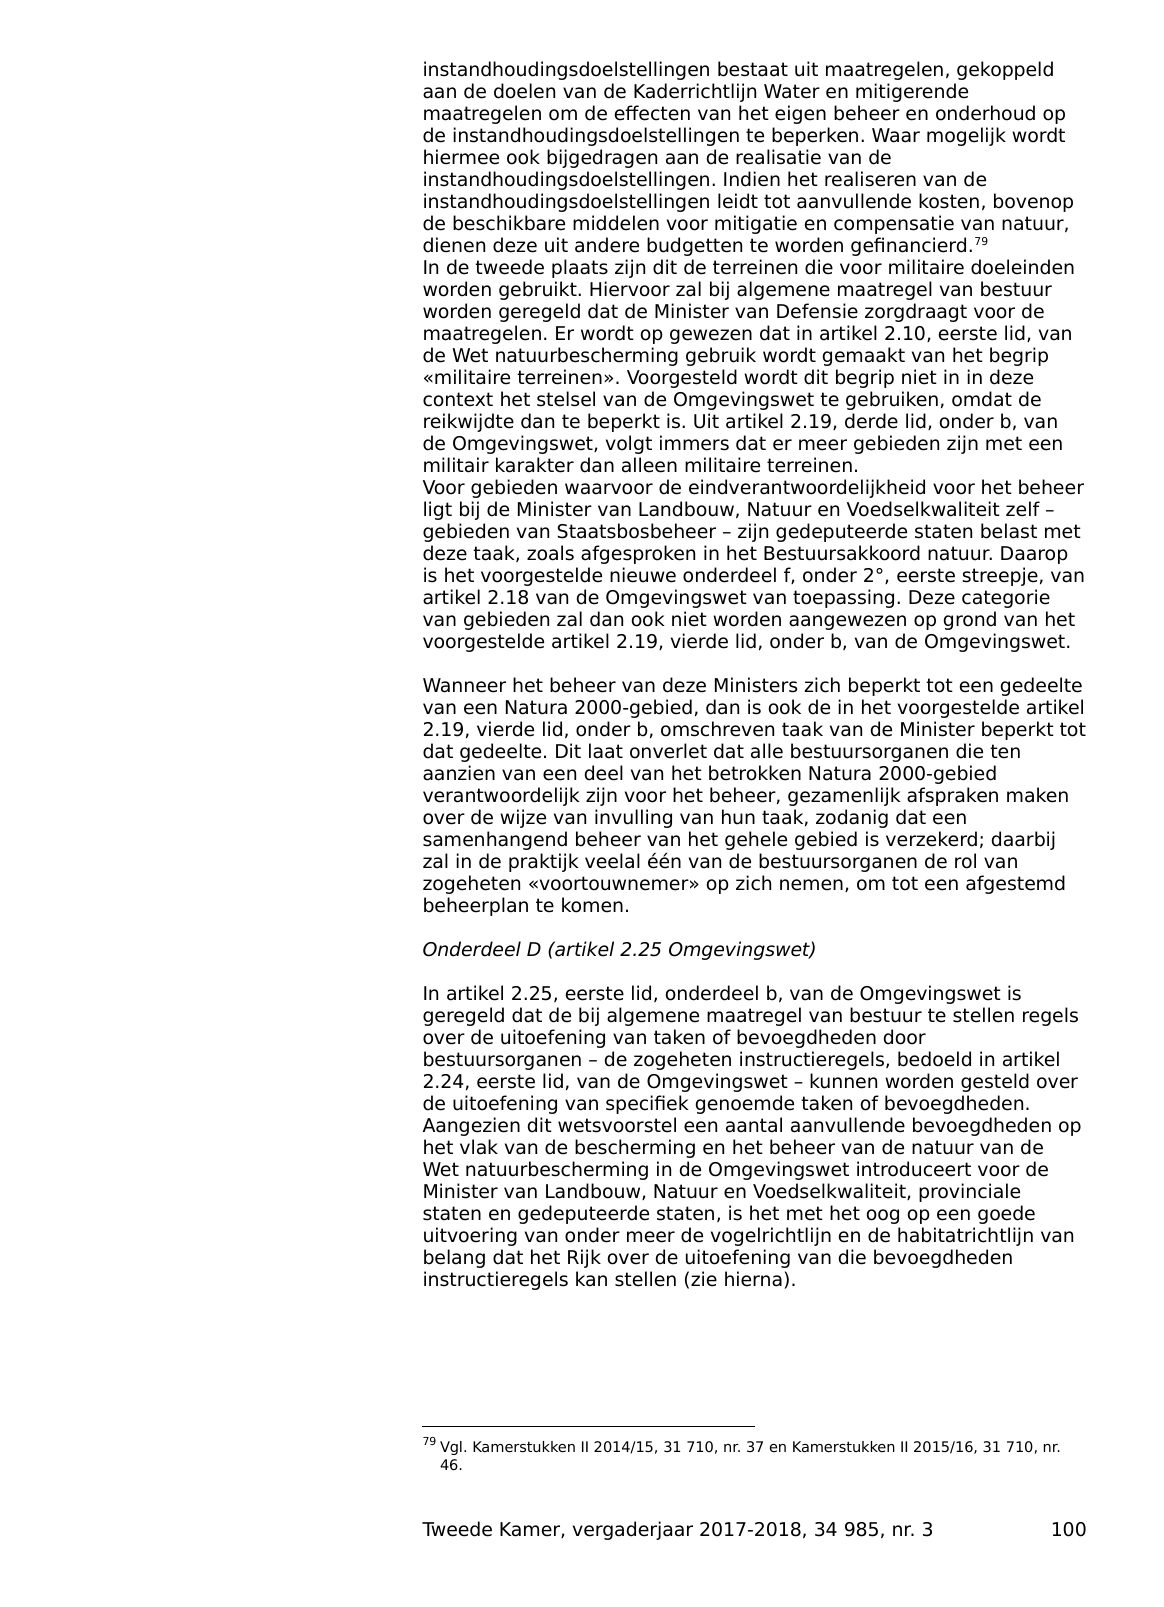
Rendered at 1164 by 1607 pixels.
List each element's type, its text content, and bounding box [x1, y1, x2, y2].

text In de tweede plaats zijn dit de terreinen die voor militaire doeleinden worden gebruikt. Hiervoor zal bij algemene maatregel van bestuur worden geregeld dat de Minister van Defensie zorgdraagt voor de maatregelen. Er wordt op gewezen dat in artikel 2.10, eerste lid, van de Wet natuurbescherming gebruik wordt gemaakt van het begrip «militaire terreinen». Voorgesteld wordt dit begrip niet in in deze context het stelsel van de Omgevingswet te gebruiken, omdat de reikwijdte dan te beperkt is. Uit artikel 2.19, derde lid, onder b, van de Omgevingswet, volgt immers dat er meer gebieden zijn met een militair karakter dan alleen militaire terreinen. [422, 257, 1087, 477]
text Voor gebieden waarvoor de eindverantwoordelijkheid voor het beheer ligt bij de Minister van Landbouw, Natuur en Voedselkwaliteit zelf – gebieden van Staatsbosbeheer – zijn gedeputeerde staten belast met deze taak, zoals afgesproken in het Bestuursakkoord natuur. Daarop is het voorgestelde nieuwe onderdeel f, onder 2°, eerste streepje, van artikel 2.18 van de Omgevingswet van toepassing. Deze categorie van gebieden zal dan ook niet worden aangewezen op grond van het voorgestelde artikel 2.19, vierde lid, onder b, van de Omgevingswet. [422, 477, 1087, 652]
text In artikel 2.25, eerste lid, onderdeel b, van de Omgevingswet is geregeld dat de bij algemene maatregel van bestuur te stellen regels over de uitoefening van taken of bevoegdheden door bestuursorganen – de zogeheten instructieregels, bedoeld in artikel 2.24, eerste lid, van de Omgevingswet – kunnen worden gesteld over de uitoefening van specifiek genoemde taken of bevoegdheden. [422, 983, 1087, 1115]
text instandhoudingsdoelstellingen bestaat uit maatregelen, gekoppeld aan de doelen van de Kaderrichtlijn Water en mitigerende maatregelen om de effecten van het eigen beheer en onderhoud op de instandhoudingsdoelstellingen te beperken. Waar mogelijk wordt hiermee ook bijgedragen aan de realisatie van de instandhoudingsdoelstellingen. Indien het realiseren van de instandhoudingsdoelstellingen leidt tot aanvullende kosten, bovenop de beschikbare middelen voor mitigatie en compensatie van natuur, dienen deze uit andere budgetten te worden gefinancierd. [422, 59, 1087, 257]
text Vgl. Kamerstukken II 2014/15, 31 710, nr. 37 en Kamerstukken II 2015/16, 31 710, nr. 46. [422, 1435, 1087, 1474]
text Wanneer het beheer van deze Ministers zich beperkt tot een gedeelte van een Natura 2000-gebied, dan is ook de in het voorgestelde artikel 2.19, vierde lid, onder b, omschreven taak van de Minister beperkt tot dat gedeelte. Dit laat onverlet dat alle bestuursorganen die ten aanzien van een deel van het betrokken Natura 2000-gebied verantwoordelijk zijn voor het beheer, gezamenlijk afspraken maken over de wijze van invulling van hun taak, zodanig dat een samenhangend beheer van het gehele gebied is verzekerd; daarbij zal in de praktijk veelal één van de bestuursorganen de rol van zogeheten «voortouwnemer» op zich nemen, om tot een afgestemd beheerplan te komen. [422, 675, 1087, 916]
subtitle Onderdeel D (artikel 2.25 Omgevingswet) [422, 939, 1087, 961]
text Aangezien dit wetsvoorstel een aantal aanvullende bevoegdheden op het vlak van de bescherming en het beheer van de natuur van de Wet natuurbescherming in de Omgevingswet introduceert voor de Minister van Landbouw, Natuur en Voedselkwaliteit, provinciale staten en gedeputeerde staten, is het met het oog op een goede uitvoering van onder meer de vogelrichtlijn en de habitatrichtlijn van belang dat het Rijk over de uitoefening van die bevoegdheden instructieregels kan stellen (zie hierna). [422, 1115, 1087, 1291]
